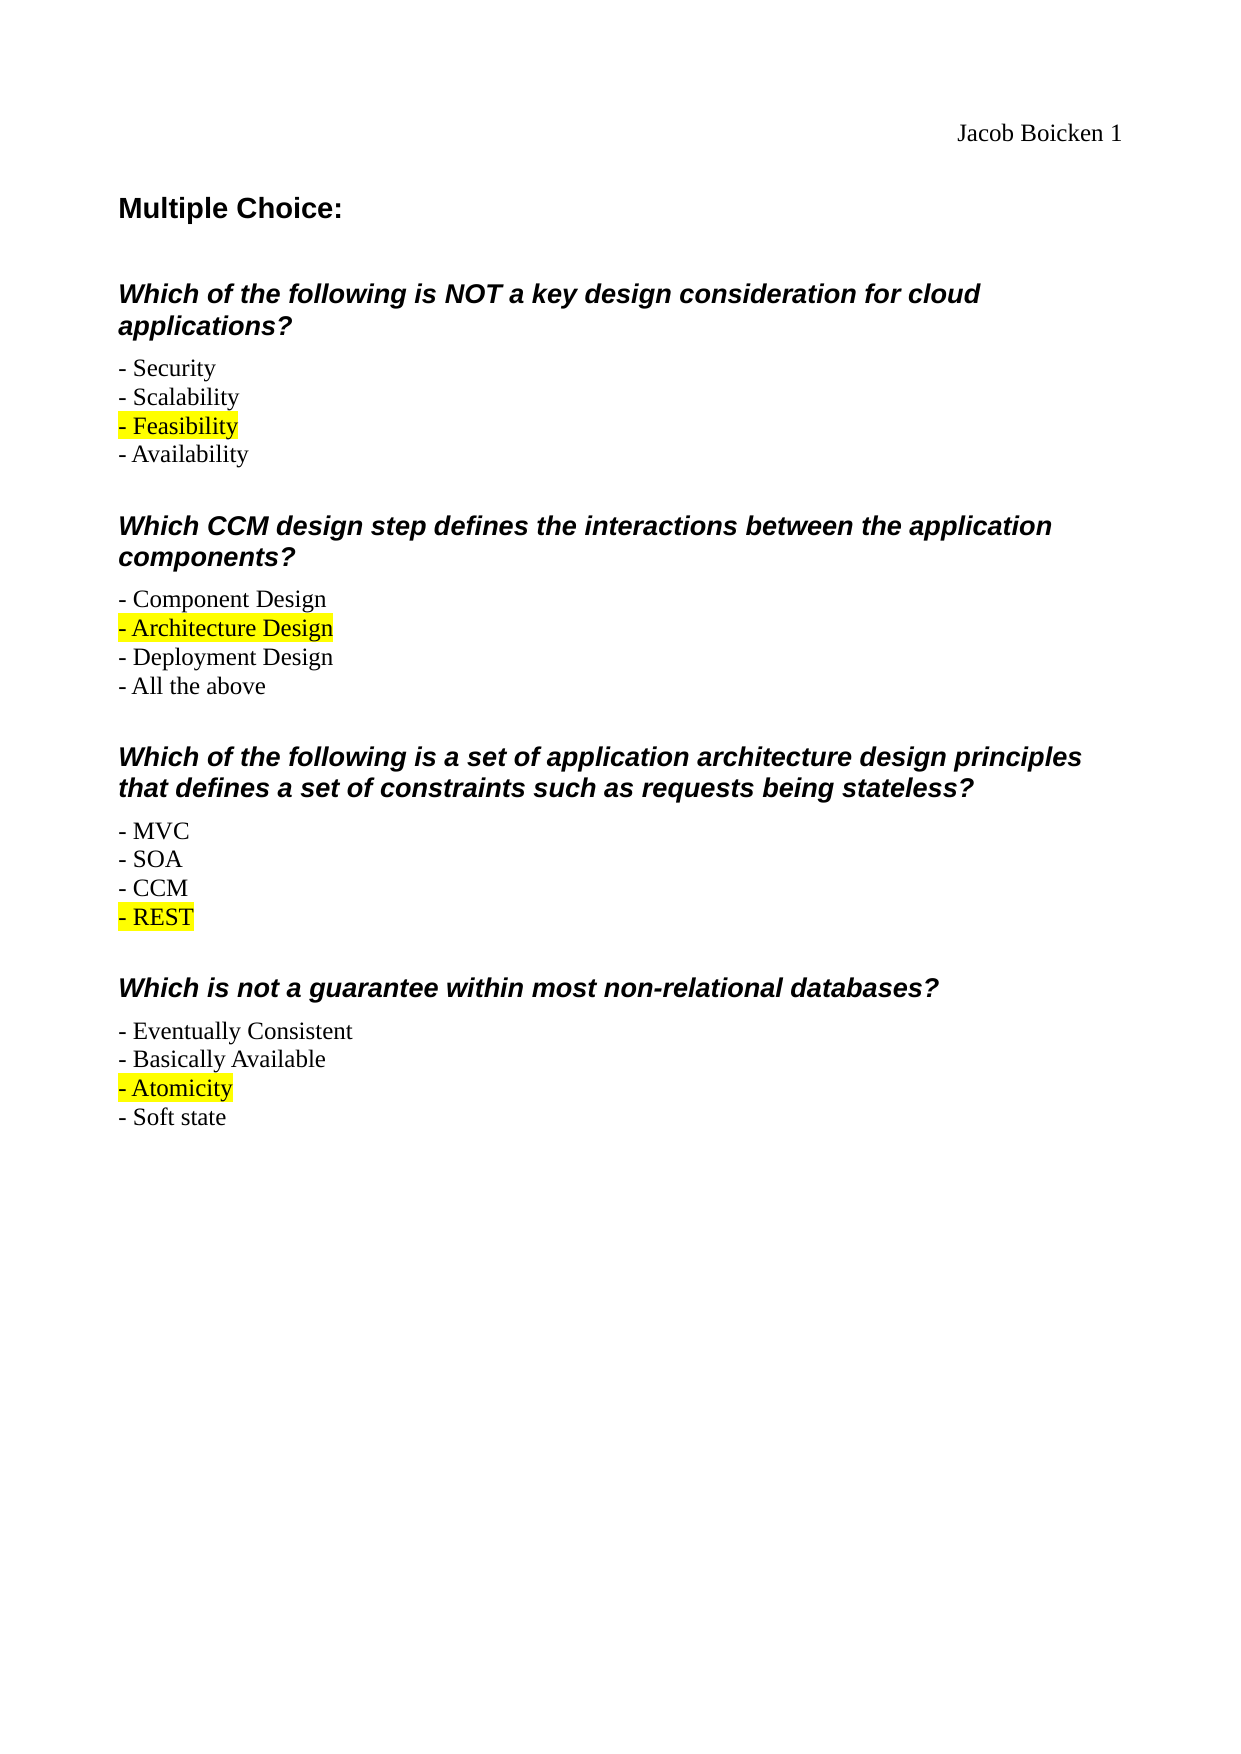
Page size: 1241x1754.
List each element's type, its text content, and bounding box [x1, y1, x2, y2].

text - Feasibility [118, 411, 1122, 439]
subtitle Which of the following is NOT a key design consideration for cloud applications? [118, 278, 1122, 341]
text - Scalability [118, 382, 1122, 411]
text - Security [118, 353, 1122, 382]
text - CCM [118, 873, 1122, 902]
text - Availability [118, 439, 1122, 468]
text - All the above [118, 671, 1122, 699]
text - Deployment Design [118, 642, 1122, 671]
subtitle Multiple Choice: [118, 191, 1122, 224]
subtitle Which CCM design step defines the interactions between the application components? [118, 509, 1122, 572]
text - Architecture Design [118, 613, 1122, 642]
text - Atomicity [118, 1073, 1122, 1102]
text - MVC [118, 816, 1122, 844]
subtitle Which is not a guarantee within most non-relational databases? [118, 972, 1122, 1003]
text - SOA [118, 844, 1122, 873]
text - Component Design [118, 584, 1122, 613]
text - REST [118, 902, 1122, 931]
text - Soft state [118, 1102, 1122, 1131]
text - Eventually Consistent [118, 1016, 1122, 1044]
subtitle Which of the following is a set of application architecture design principles that defines a set of constraints such as requests being stateless? [118, 741, 1122, 803]
text - Basically Available [118, 1044, 1122, 1073]
